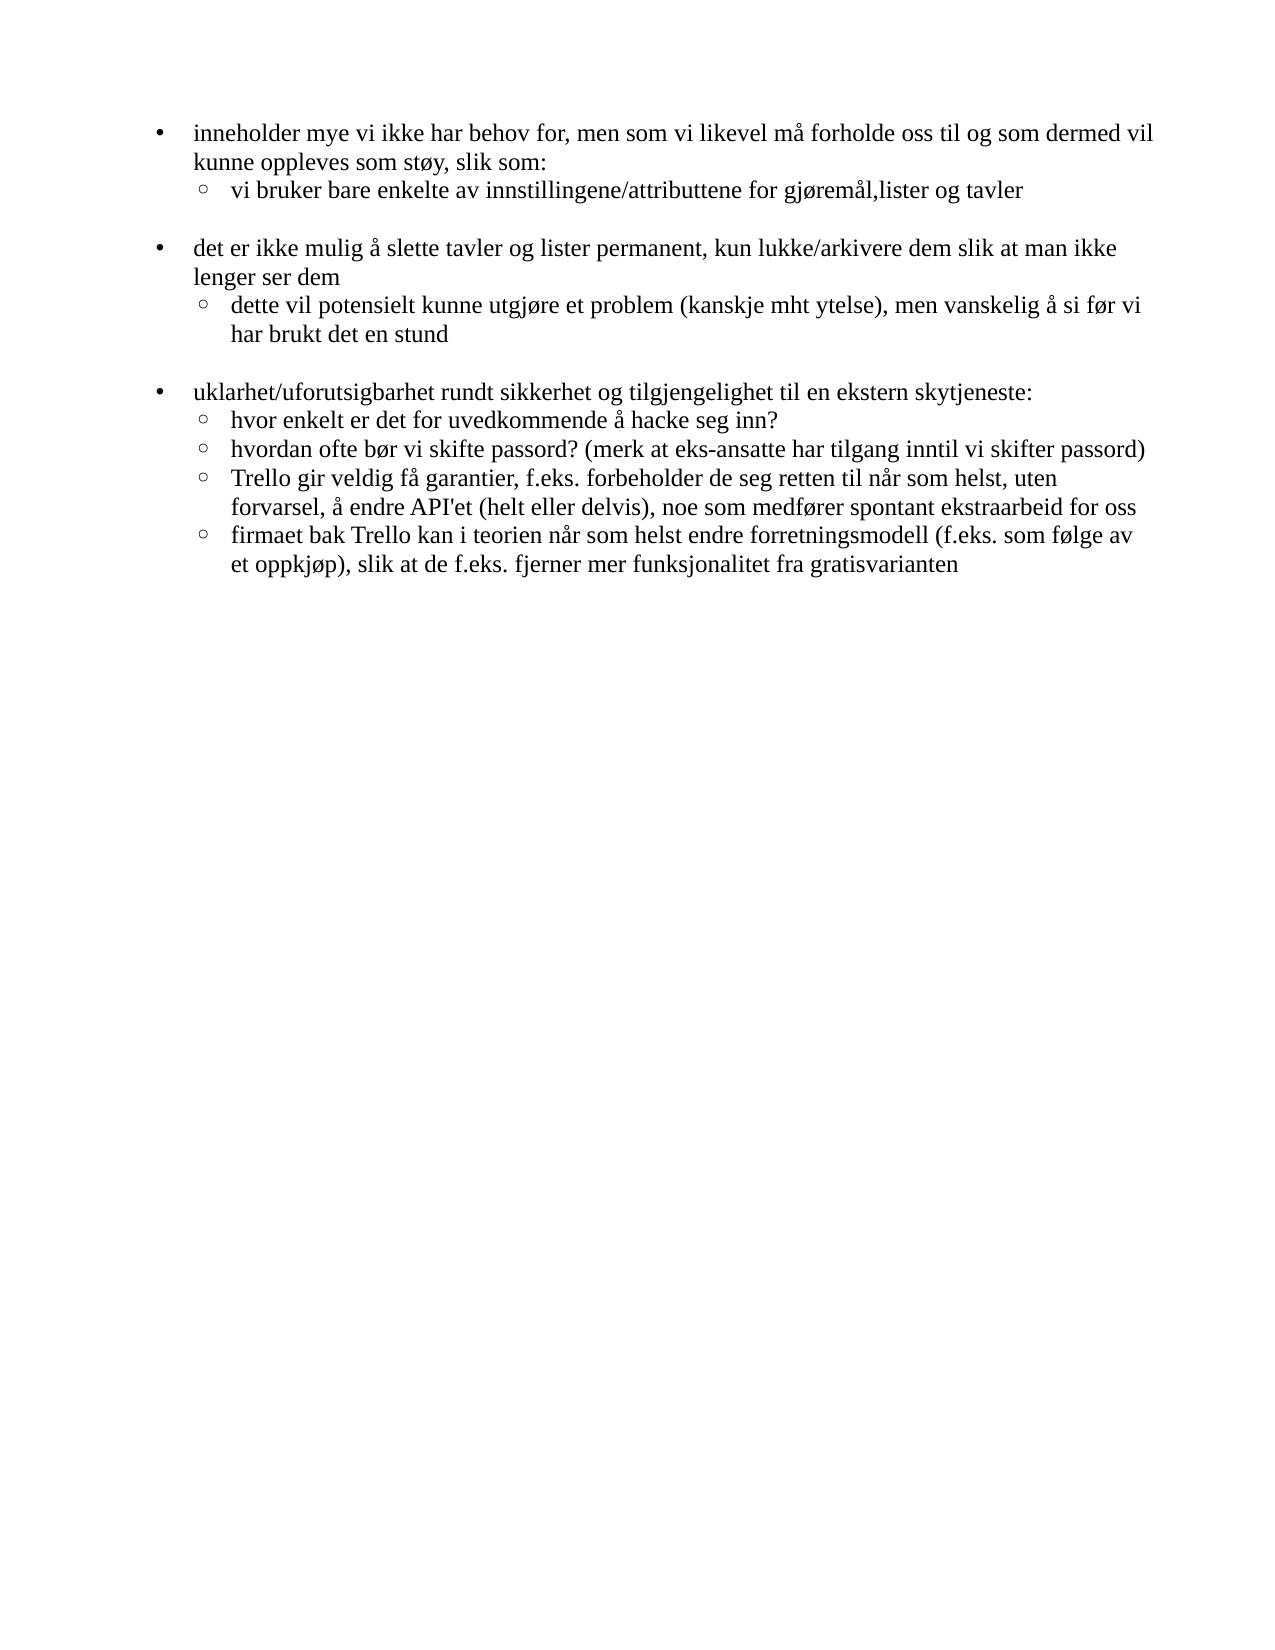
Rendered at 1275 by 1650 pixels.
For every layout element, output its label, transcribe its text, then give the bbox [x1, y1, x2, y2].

list hvordan ofte bør vi skifte passord? (merk at eks-ansatte har tilgang inntil vi skifter passord) [193, 434, 1157, 463]
list vi bruker bare enkelte av innstillingene/attributtene for gjøremål,lister og tavler [193, 176, 1157, 204]
list dette vil potensielt kunne utgjøre et problem (kanskje mht ytelse), men vanskelig å si før vi har brukt det en stund [193, 291, 1157, 348]
list uklarhet/uforutsigbarhet rundt sikkerhet og tilgjengelighet til en ekstern skytjeneste: [156, 377, 1157, 406]
list inneholder mye vi ikke har behov for, men som vi likevel må forholde oss til og som dermed vil kunne oppleves som støy, slik som: [156, 118, 1157, 176]
list Trello gir veldig få garantier, f.eks. forbeholder de seg retten til når som helst, uten forvarsel, å endre API'et (helt eller delvis), noe som medfører spontant ekstraarbeid for oss [193, 463, 1157, 521]
list hvor enkelt er det for uvedkommende å hacke seg inn? [193, 406, 1157, 434]
list firmaet bak Trello kan i teorien når som helst endre forretningsmodell (f.eks. som følge av et oppkjøp), slik at de f.eks. fjerner mer funksjonalitet fra gratisvarianten [193, 521, 1157, 578]
list det er ikke mulig å slette tavler og lister permanent, kun lukke/arkivere dem slik at man ikke lenger ser dem [156, 233, 1157, 291]
